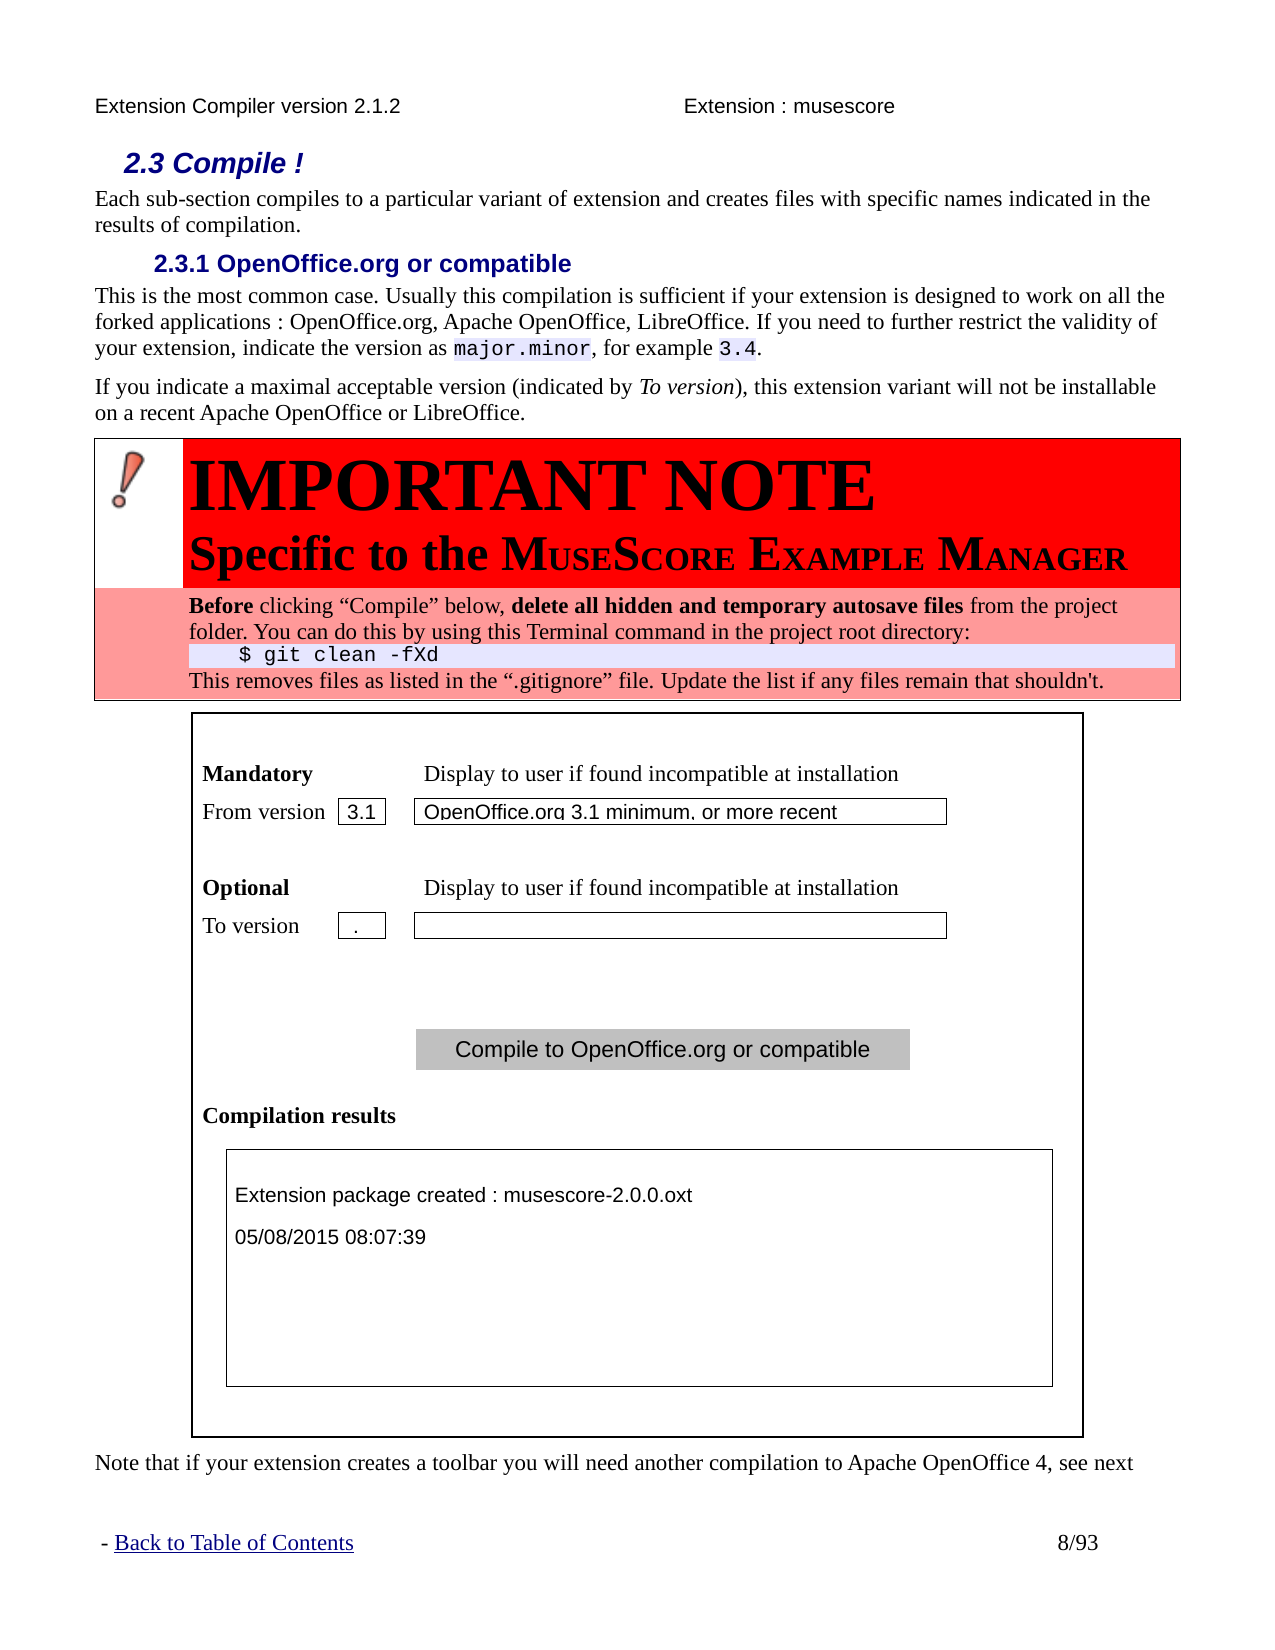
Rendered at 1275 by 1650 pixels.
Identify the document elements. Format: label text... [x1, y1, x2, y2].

text Optional Display to user if found incompatible at installation [202, 874, 1073, 900]
table_cell Before clicking “Compile” below, delete all hidden and temporary autosave files from the project folder. You can do this by using this Terminal command in the project root directory: $ git clean -fXd This removes files as listed in the “.gitignore” file. Update the list if any files remain that shouldn't. [183, 588, 1180, 699]
picture [107, 444, 150, 516]
text If you indicate a maximal acceptable version (indicated by To version), this extension variant will not be installable on a recent Apache OpenOffice or LibreOffice. [94, 374, 1181, 425]
text [386, 798, 414, 824]
text Each sub-section compiles to a particular variant of extension and creates files with specific names indicated in the results of compilation. [94, 186, 1181, 237]
text [947, 913, 1073, 938]
text To version [202, 913, 338, 938]
text [947, 798, 1073, 824]
subtitle OpenOffice.org or compatible [153, 249, 1181, 277]
text Compilation results [202, 1103, 1073, 1128]
text From version [202, 798, 338, 824]
table_header IMPORTANT NOTE Specific to the MuseScore Example Manager [183, 439, 1180, 588]
text [386, 913, 414, 938]
table_header [95, 439, 183, 588]
table_cell [95, 588, 183, 699]
text This is the most common case. Usually this compilation is sufficient if your extension is designed to work on all the forked applications : OpenOffice.org, Apache OpenOffice, LibreOffice. If you need to further restrict the validity of your extension, indicate the version as major.minor, for example 3.4. [94, 283, 1181, 361]
subtitle Compile ! [124, 147, 1181, 180]
text Mandatory Display to user if found incompatible at installation [202, 761, 1073, 786]
text Note that if your extension creates a toolbar you will need another compilation to Apache OpenOffice 4, see next section. [94, 701, 1181, 1475]
